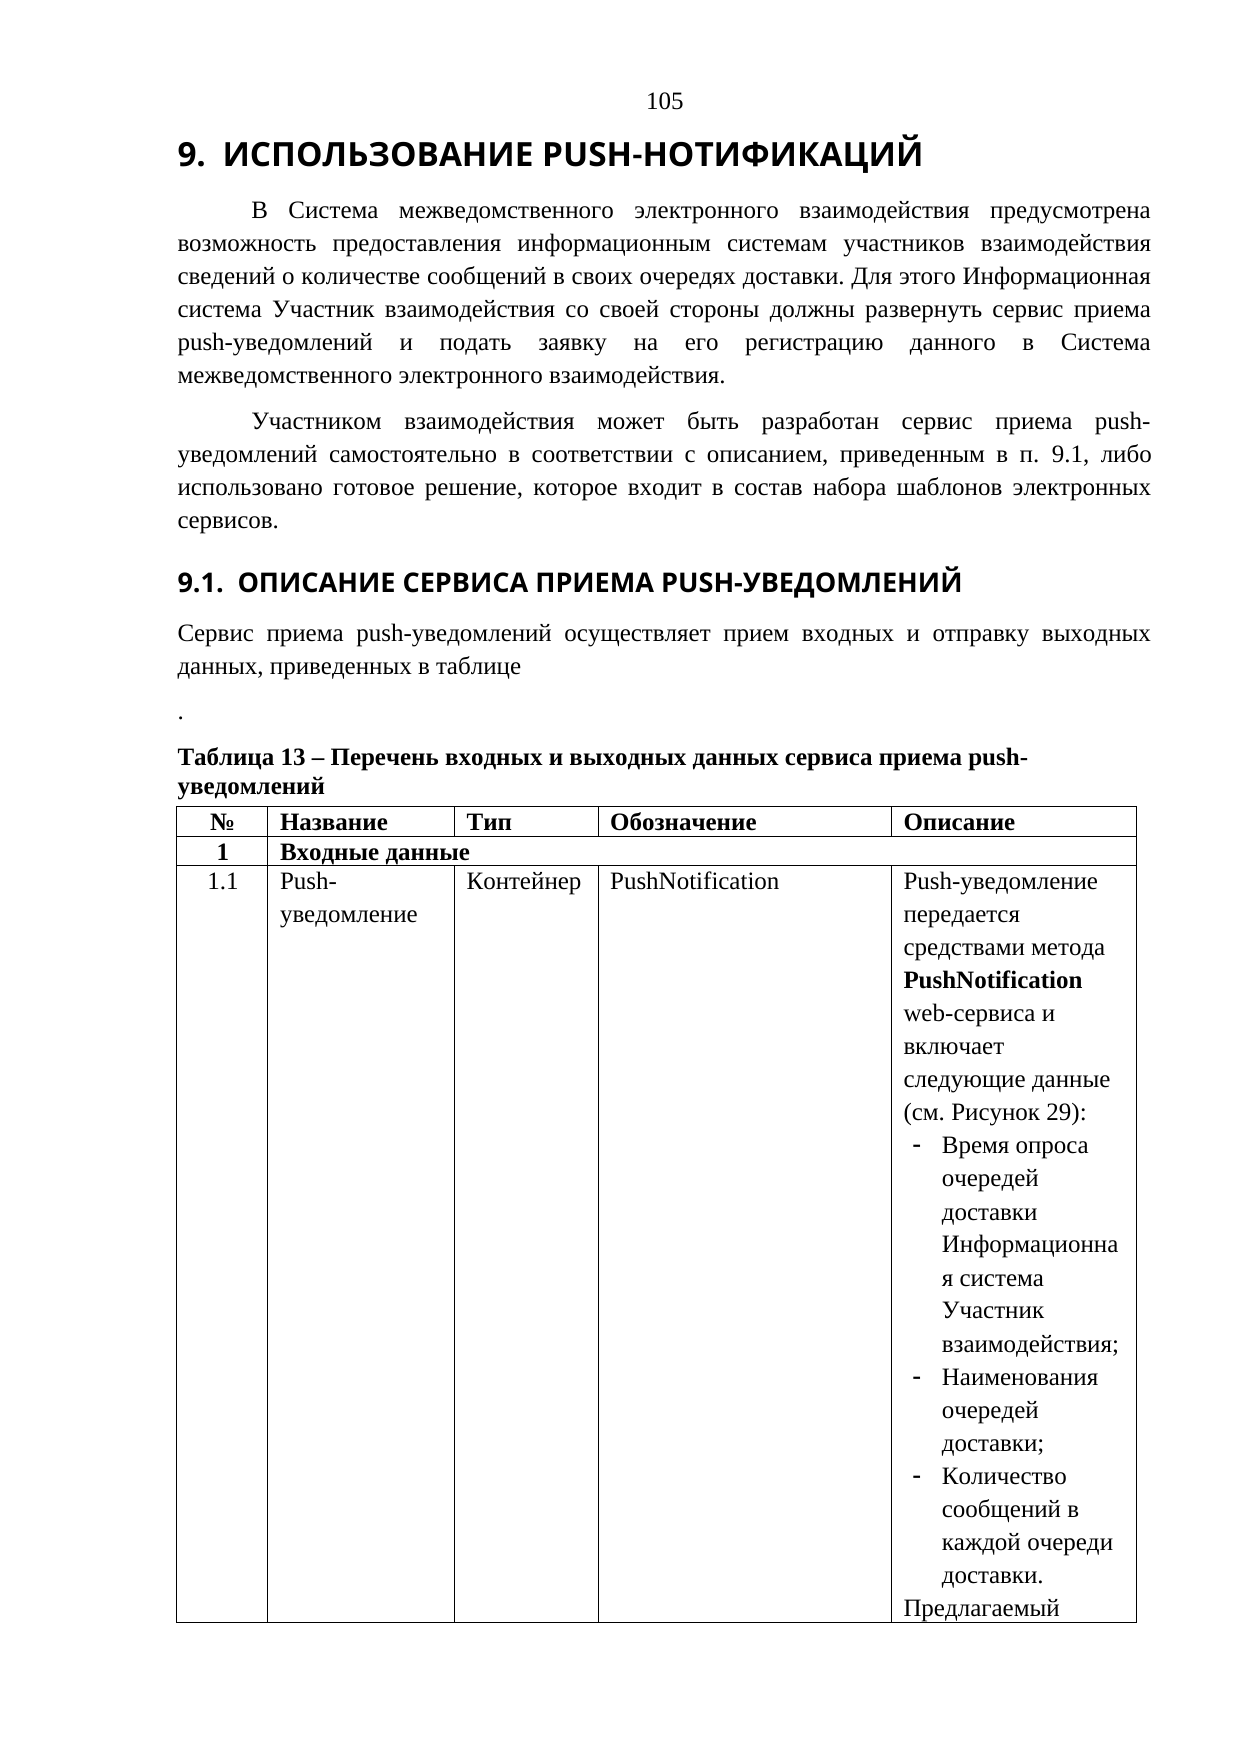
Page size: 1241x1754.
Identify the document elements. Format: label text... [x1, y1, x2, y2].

table_header Название [268, 807, 454, 836]
text Таблица 13 – Перечень входных и выходных данных сервиса приема push-уведомлений [177, 742, 1152, 799]
table_header Обозначение [599, 807, 891, 836]
table_cell PushNotification [599, 866, 891, 1622]
table_header № [177, 807, 267, 836]
table_cell 1 [177, 837, 267, 865]
subtitle Использование push-нотификаций [177, 131, 1152, 176]
table_cell Входные данные [268, 837, 1136, 865]
text Участником взаимодействия может быть разработан сервис приема push-уведомлений самостоятельно в соответствии с описанием, приведенным в п. 9.1, либо использовано готовое решение, которое входит в состав набора шаблонов электронных сервисов. [177, 406, 1152, 534]
table_cell Контейнер [455, 866, 598, 1622]
subtitle Описание сервиса приема push-уведомлений [177, 563, 1152, 600]
table_header Тип [455, 807, 598, 836]
table_cell Push-уведомление передается средствами метода PushNotification web-сервиса и включает следующие данные (см. Рисунок 29): Время опроса очередей доставки Информационная система Участник взаимодействия; Наименования очередей доставки; Количество сообщений в каждой очереди доставки. Предлагаемый [892, 866, 1136, 1622]
table_cell 1.1 [177, 866, 267, 1622]
text . [177, 696, 1152, 725]
text Сервис приема push-уведомлений осуществляет прием входных и отправку выходных данных, приведенных в таблице [177, 618, 1152, 680]
table_header Описание [892, 807, 1136, 836]
text В Система межведомственного электронного взаимодействия предусмотрена возможность предоставления информационным системам участников взаимодействия сведений о количестве сообщений в своих очередях доставки. Для этого Информационная система Участник взаимодействия со своей стороны должны развернуть сервис приема push-уведомлений и подать заявку на его регистрацию данного в Система межведомственного электронного взаимодействия. [177, 195, 1152, 389]
table_cell Push-уведомление [268, 866, 454, 1622]
